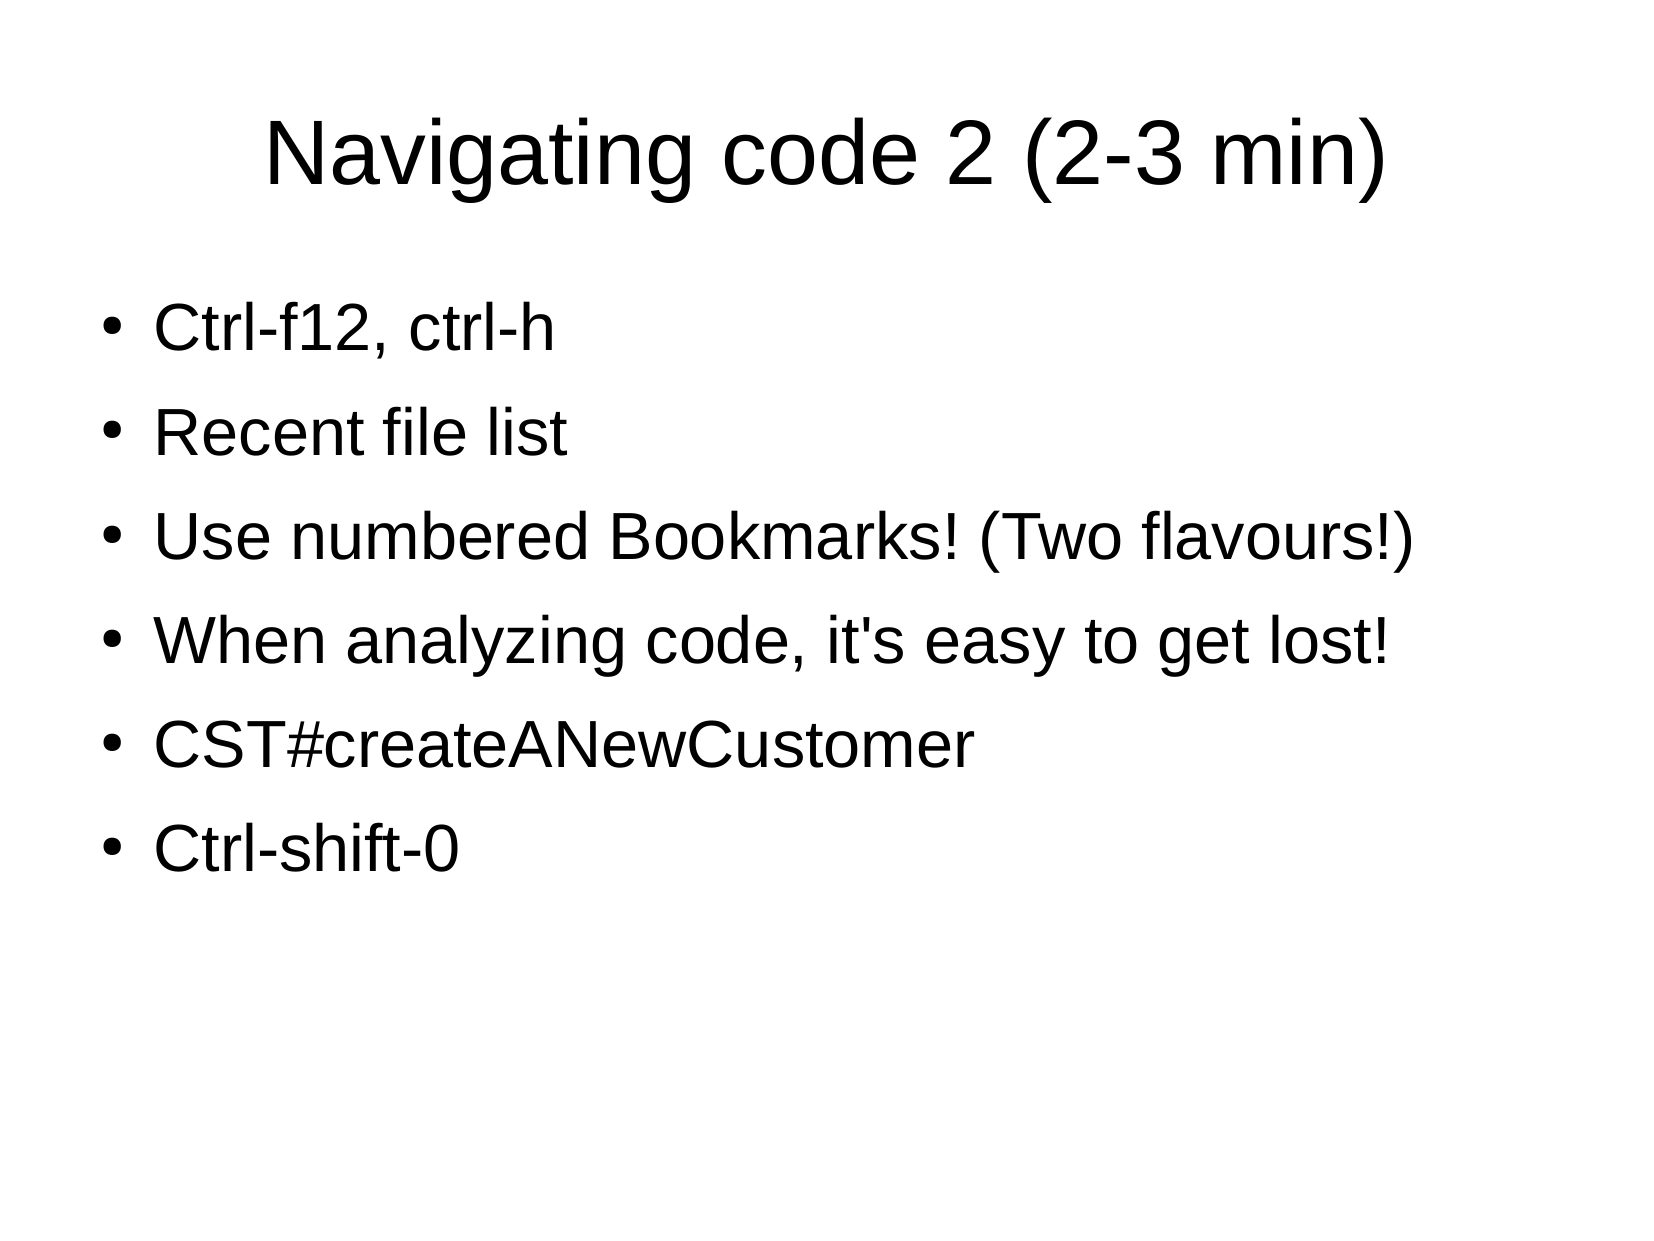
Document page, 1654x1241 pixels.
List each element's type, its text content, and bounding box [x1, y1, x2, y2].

list Ctrl-f12, ctrl-h Recent file list Use numbered Bookmarks! (Two flavours!) When analyzing code, it's easy to get lost! CST#createANewCustomer Ctrl-shift-0 [82, 290, 1571, 1109]
title Navigating code 2 (2-3 min) [82, 49, 1571, 257]
